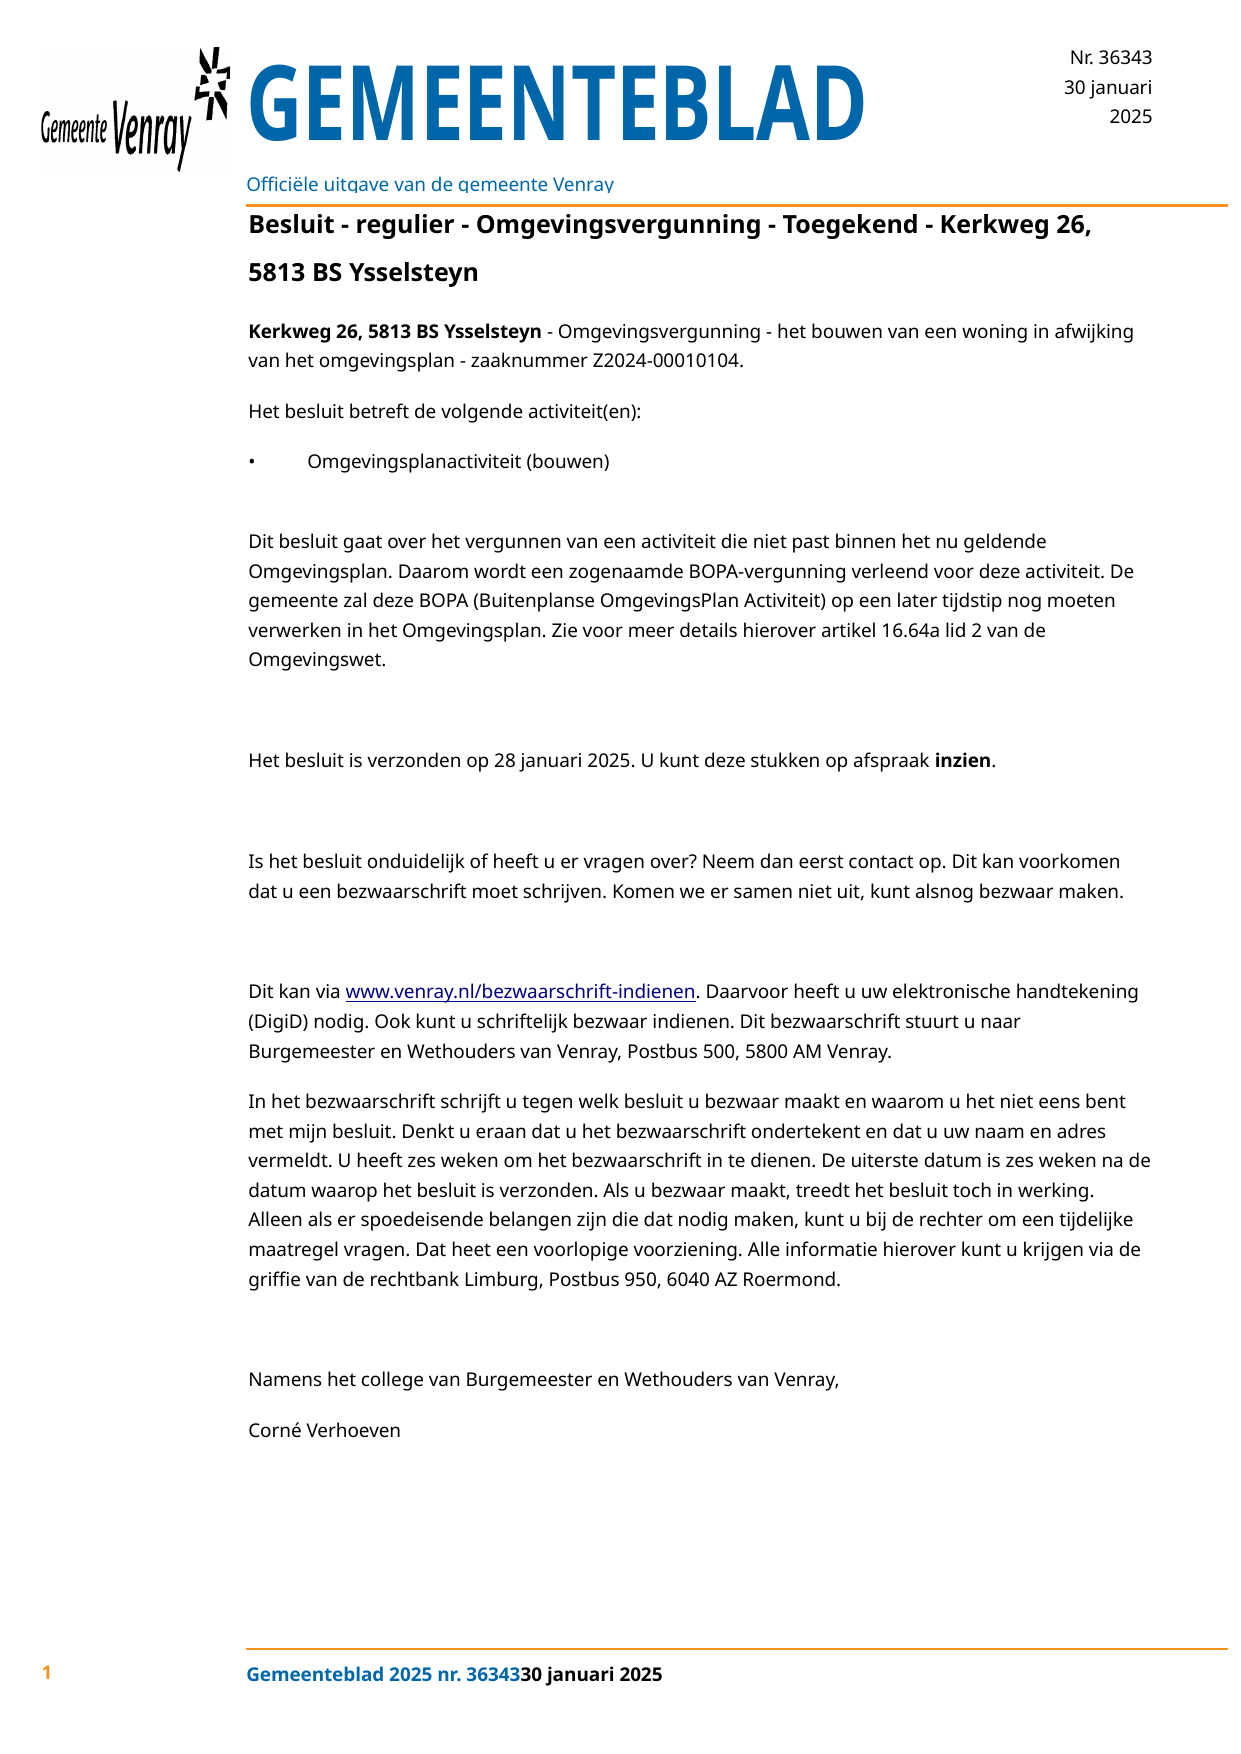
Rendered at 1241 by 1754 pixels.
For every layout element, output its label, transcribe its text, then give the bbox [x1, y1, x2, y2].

picture [41, 47, 231, 172]
text Besluit - regulier - Omgevingsvergunning - Toegekend - Kerkweg 26, 5813 BS Ysselsteyn [248, 207, 1152, 288]
text Dit kan via www.venray.nl/bezwaarschrift-indienen. Daarvoor heeft u uw elektronische handtekening (DigiD) nodig. Ook kunt u schriftelijk bezwaar indienen. Dit bezwaarschrift stuurt u naar Burgemeester en Wethouders van Venray, Postbus 500, 5800 AM Venray. [248, 979, 1152, 1064]
list Omgevingsplanactiviteit (bouwen) [248, 448, 1152, 474]
text In het bezwaarschrift schrijft u tegen welk besluit u bezwaar maakt en waarom u het niet eens bent met mijn besluit. Denkt u eraan dat u het bezwaarschrift ondertekent en dat u uw naam en adres vermeldt. U heeft zes weken om het bezwaarschrift in te dienen. De uiterste datum is zes weken na de datum waarop het besluit is verzonden. Als u bezwaar maakt, treedt het besluit toch in werking. Alleen als er spoedeisende belangen zijn die dat nodig maken, kunt u bij de rechter om een tijdelijke maatregel vragen. Dat heet een voorlopige voorziening. Alle informatie hierover kunt u krijgen via de griffie van de rechtbank Limburg, Postbus 950, 6040 AZ Roermond. [248, 1088, 1152, 1292]
text Namens het college van Burgemeester en Wethouders van Venray, [248, 1367, 1152, 1392]
text Is het besluit onduidelijk of heeft u er vragen over? Neem dan eerst contact op. Dit kan voorkomen dat u een bezwaarschrift moet schrijven. Komen we er samen niet uit, kunt alsnog bezwaar maken. [248, 848, 1152, 904]
text Het besluit betreft de volgende activiteit(en): [248, 398, 1152, 424]
text Dit besluit gaat over het vergunnen van een activiteit die niet past binnen het nu geldende Omgevingsplan. Daarom wordt een zogenaamde BOPA-vergunning verleend voor deze activiteit. De gemeente zal deze BOPA (Buitenplanse OmgevingsPlan Activiteit) op een later tijdstip nog moeten verwerken in het Omgevingsplan. Zie voor meer details hierover artikel 16.64a lid 2 van de Omgevingswet. [248, 528, 1152, 672]
text Kerkweg 26, 5813 BS Ysselsteyn - Omgevingsvergunning - het bouwen van een woning in afwijking van het omgevingsplan - zaaknummer Z2024-00010104. [248, 318, 1152, 373]
text Het besluit is verzonden op 28 januari 2025. U kunt deze stukken op afspraak inzien. [248, 747, 1152, 773]
text Corné Verhoeven [248, 1417, 1152, 1443]
